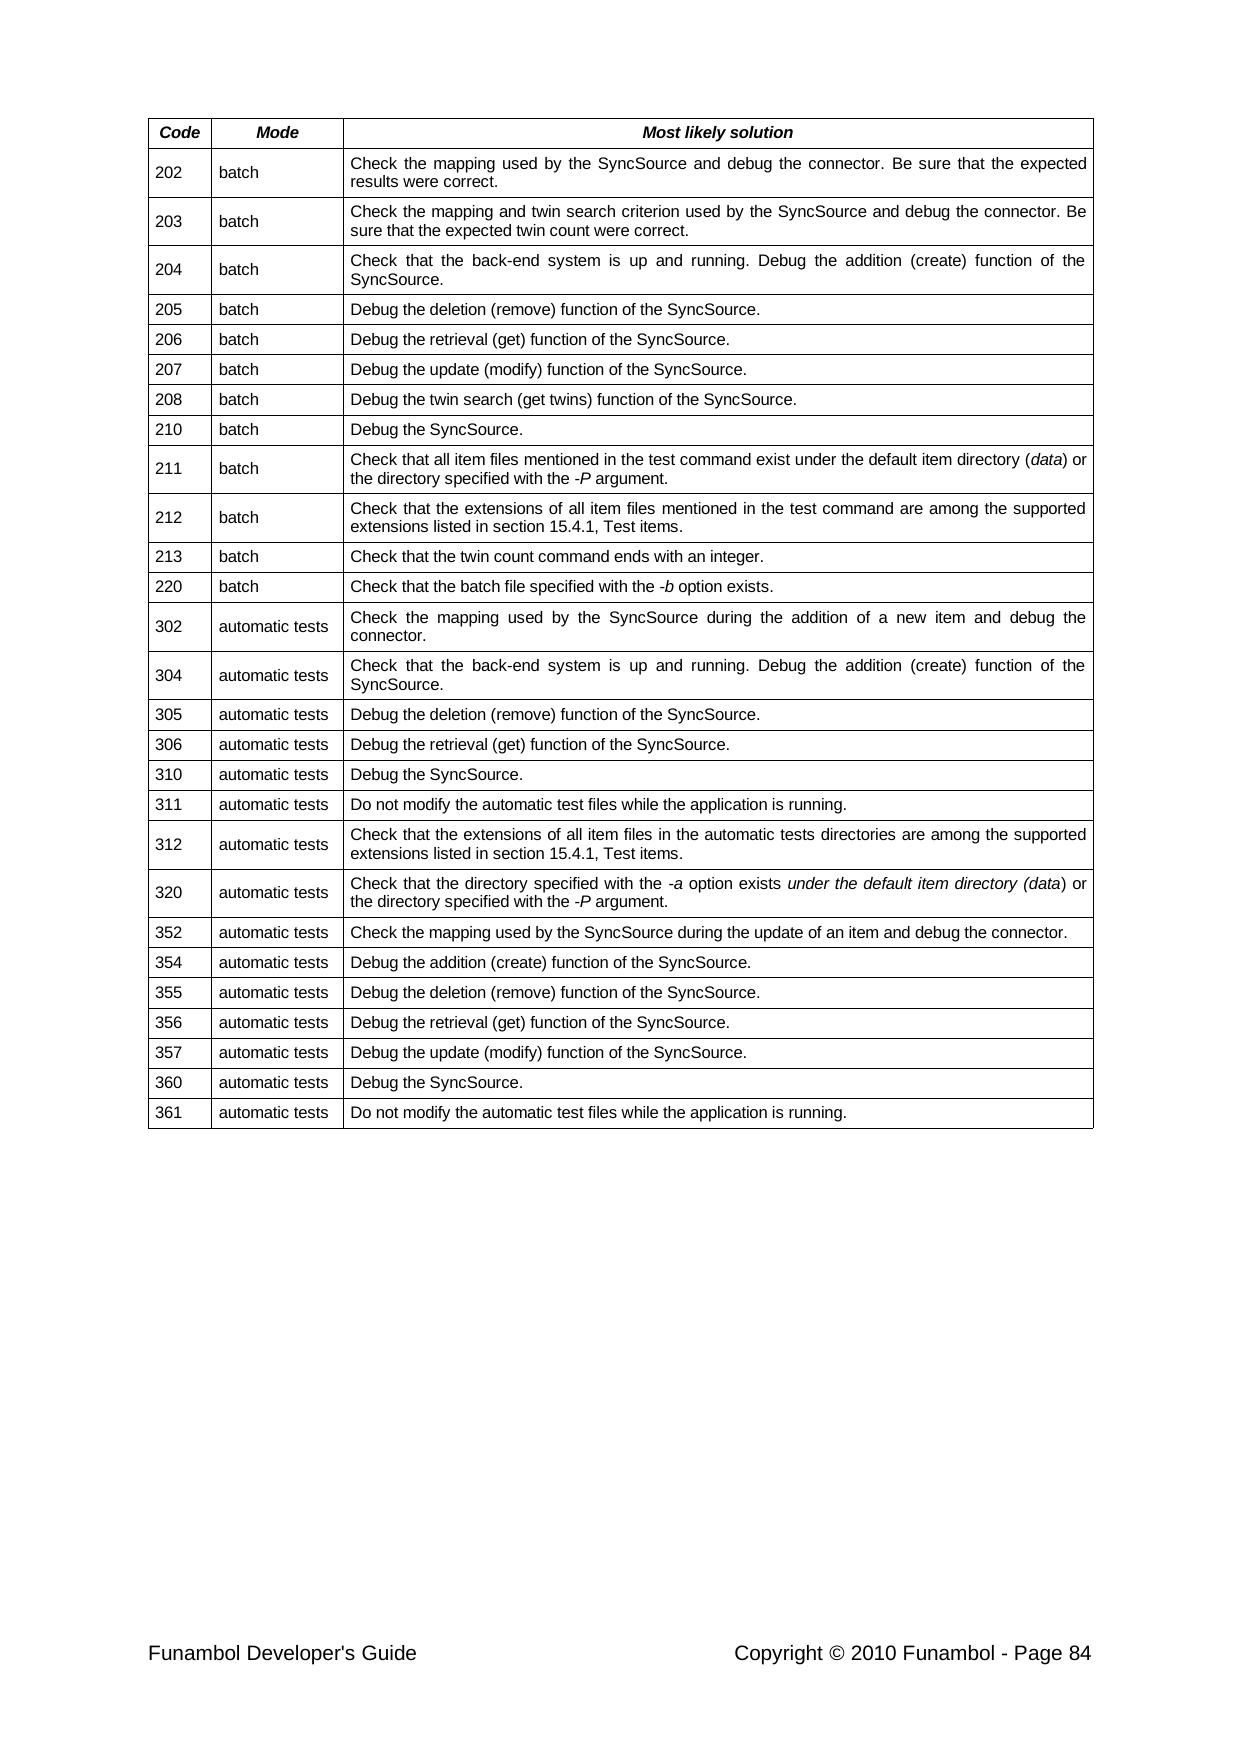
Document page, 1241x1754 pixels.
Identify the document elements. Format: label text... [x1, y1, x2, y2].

table_cell Debug the SyncSource. [344, 416, 1093, 445]
table_cell Check that the extensions of all item files mentioned in the test command are among the supported extensions listed in section 15.4.1, Test items. [344, 494, 1093, 542]
table_cell 205 [149, 295, 211, 324]
table_cell 352 [149, 918, 211, 947]
table_cell Check that the batch file specified with the -b option exists. [344, 573, 1093, 602]
table_cell Check that the extensions of all item files in the automatic tests directories are among the supported extensions listed in section 15.4.1, Test items. [344, 821, 1093, 869]
table_cell Debug the deletion (remove) function of the SyncSource. [344, 700, 1093, 730]
table_cell 211 [149, 446, 211, 493]
table_cell automatic tests [212, 821, 343, 869]
table_cell Debug the retrieval (get) function of the SyncSource. [344, 731, 1093, 760]
table_cell batch [212, 325, 343, 354]
table_cell automatic tests [212, 731, 343, 760]
table_cell automatic tests [212, 700, 343, 730]
table_header Mode [212, 119, 343, 148]
table_cell Do not modify the automatic test files while the application is running. [344, 1099, 1093, 1128]
table_cell automatic tests [212, 1099, 343, 1128]
table_cell Debug the update (modify) function of the SyncSource. [344, 1039, 1093, 1068]
table_cell automatic tests [212, 1039, 343, 1068]
table_cell 213 [149, 543, 211, 572]
table_cell Check that all item files mentioned in the test command exist under the default item directory (data) or the directory specified with the -P argument. [344, 446, 1093, 493]
table_cell batch [212, 355, 343, 384]
table_cell automatic tests [212, 948, 343, 977]
table_cell Check that the twin count command ends with an integer. [344, 543, 1093, 572]
table_cell 207 [149, 355, 211, 384]
table_cell 305 [149, 700, 211, 730]
table_cell automatic tests [212, 603, 343, 651]
table_cell 220 [149, 573, 211, 602]
table_cell Debug the retrieval (get) function of the SyncSource. [344, 325, 1093, 354]
table_cell Check the mapping used by the SyncSource during the update of an item and debug the connector. [344, 918, 1093, 947]
table_cell 203 [149, 198, 211, 245]
table_cell batch [212, 573, 343, 602]
table_cell 208 [149, 385, 211, 415]
table_cell batch [212, 295, 343, 324]
table_cell 206 [149, 325, 211, 354]
table_cell 312 [149, 821, 211, 869]
table_cell automatic tests [212, 761, 343, 790]
table_cell automatic tests [212, 918, 343, 947]
table_cell Check that the back-end system is up and running. Debug the addition (create) function of the SyncSource. [344, 652, 1093, 699]
table_cell automatic tests [212, 652, 343, 699]
table_cell 311 [149, 791, 211, 820]
table_cell Do not modify the automatic test files while the application is running. [344, 791, 1093, 820]
table_cell Debug the twin search (get twins) function of the SyncSource. [344, 385, 1093, 415]
table_cell Debug the SyncSource. [344, 761, 1093, 790]
table_cell 361 [149, 1099, 211, 1128]
table_cell batch [212, 446, 343, 493]
table_cell 360 [149, 1069, 211, 1098]
table_cell 356 [149, 1009, 211, 1038]
table_cell automatic tests [212, 1009, 343, 1038]
table_cell Check the mapping used by the SyncSource and debug the connector. Be sure that the expected results were correct. [344, 149, 1093, 197]
table_cell 202 [149, 149, 211, 197]
table_cell 357 [149, 1039, 211, 1068]
table_cell Debug the retrieval (get) function of the SyncSource. [344, 1009, 1093, 1038]
table_cell batch [212, 543, 343, 572]
table_cell Debug the deletion (remove) function of the SyncSource. [344, 295, 1093, 324]
table_cell batch [212, 149, 343, 197]
table_cell Check that the back-end system is up and running. Debug the addition (create) function of the SyncSource. [344, 246, 1093, 294]
table_cell automatic tests [212, 870, 343, 917]
table_cell Debug the SyncSource. [344, 1069, 1093, 1098]
table_cell 212 [149, 494, 211, 542]
table_cell batch [212, 198, 343, 245]
table_cell batch [212, 416, 343, 445]
table_cell Debug the deletion (remove) function of the SyncSource. [344, 978, 1093, 1008]
table_cell 306 [149, 731, 211, 760]
table_cell Debug the update (modify) function of the SyncSource. [344, 355, 1093, 384]
table_cell 354 [149, 948, 211, 977]
table_cell 302 [149, 603, 211, 651]
table_cell Check that the directory specified with the -a option exists under the default item directory (data) or the directory specified with the -P argument. [344, 870, 1093, 917]
table_cell 204 [149, 246, 211, 294]
table_cell Check the mapping and twin search criterion used by the SyncSource and debug the connector. Be sure that the expected twin count were correct. [344, 198, 1093, 245]
table_cell batch [212, 385, 343, 415]
table_cell 355 [149, 978, 211, 1008]
table_cell automatic tests [212, 978, 343, 1008]
table_header Most likely solution [344, 119, 1093, 148]
table_cell Debug the addition (create) function of the SyncSource. [344, 948, 1093, 977]
table_header Code [149, 119, 211, 148]
table_cell Check the mapping used by the SyncSource during the addition of a new item and debug the connector. [344, 603, 1093, 651]
table_cell automatic tests [212, 791, 343, 820]
table_cell 304 [149, 652, 211, 699]
table_cell batch [212, 246, 343, 294]
table_cell 310 [149, 761, 211, 790]
table_cell automatic tests [212, 1069, 343, 1098]
table_cell 210 [149, 416, 211, 445]
table_cell batch [212, 494, 343, 542]
table_cell 320 [149, 870, 211, 917]
